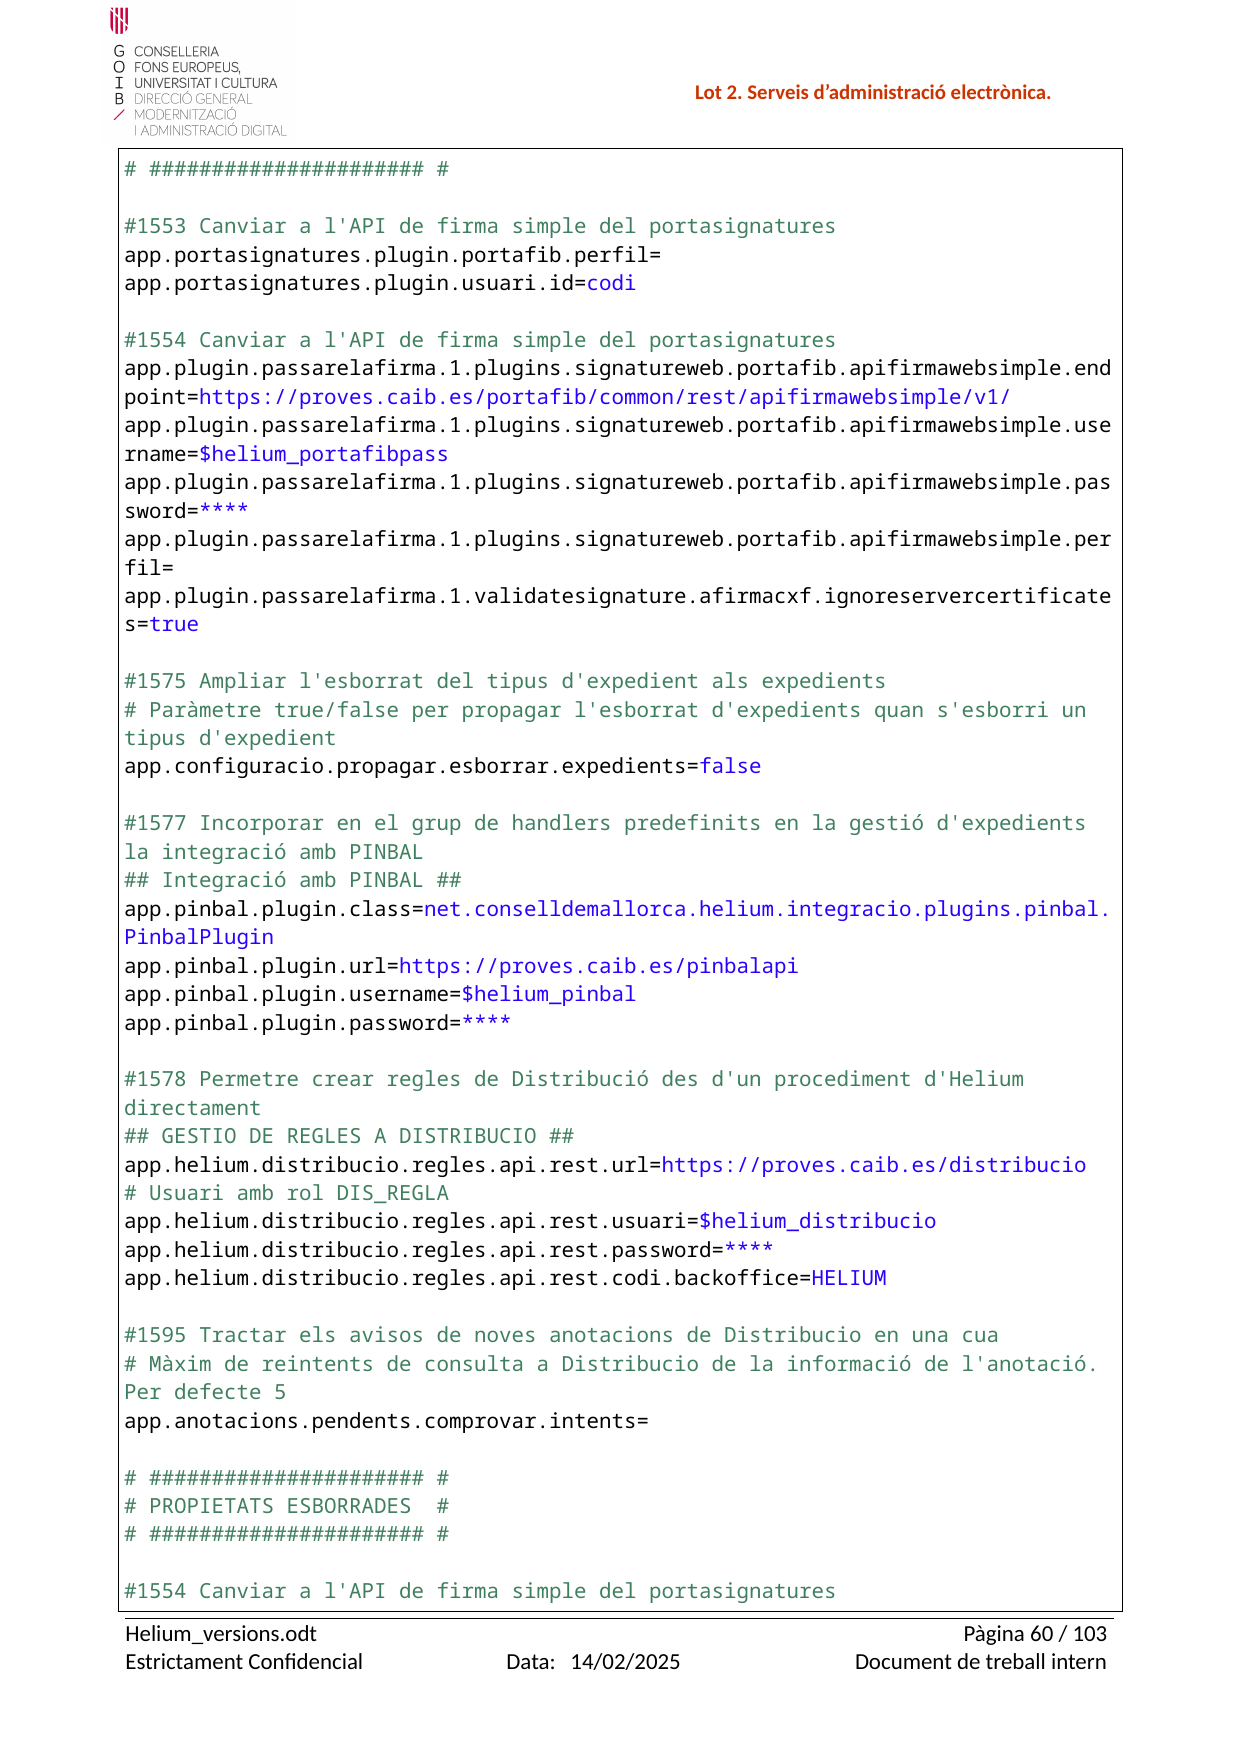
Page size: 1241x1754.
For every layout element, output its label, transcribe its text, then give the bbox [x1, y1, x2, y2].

table_header # ###################### # #1553 Canviar a l'API de firma simple del portasignatures app.portasignatures.plugin.portafib.perfil= app.portasignatures.plugin.usuari.id=codi #1554 Canviar a l'API de firma simple del portasignatures app.plugin.passarelafirma.1.plugins.signatureweb.portafib.apifirmawebsimple.endpoint=https://proves.caib.es/portafib/common/rest/apifirmawebsimple/v1/ app.plugin.passarelafirma.1.plugins.signatureweb.portafib.apifirmawebsimple.username=$helium_portafibpass app.plugin.passarelafirma.1.plugins.signatureweb.portafib.apifirmawebsimple.password=**** app.plugin.passarelafirma.1.plugins.signatureweb.portafib.apifirmawebsimple.perfil= app.plugin.passarelafirma.1.validatesignature.afirmacxf.ignoreservercertificates=true #1575 Ampliar l'esborrat del tipus d'expedient als expedients # Paràmetre true/false per propagar l'esborrat d'expedients quan s'esborri un tipus d'expedient app.configuracio.propagar.esborrar.expedients=false #1577 Incorporar en el grup de handlers predefinits en la gestió d'expedients la integració amb PINBAL ## Integració amb PINBAL ## app.pinbal.plugin.class=net.conselldemallorca.helium.integracio.plugins.pinbal.PinbalPlugin app.pinbal.plugin.url=https://proves.caib.es/pinbalapi app.pinbal.plugin.username=$helium_pinbal app.pinbal.plugin.password=**** #1578 Permetre crear regles de Distribució des d'un procediment d'Helium directament ## GESTIO DE REGLES A DISTRIBUCIO ## app.helium.distribucio.regles.api.rest.url=https://proves.caib.es/distribucio # Usuari amb rol DIS_REGLA app.helium.distribucio.regles.api.rest.usuari=$helium_distribucio app.helium.distribucio.regles.api.rest.password=**** app.helium.distribucio.regles.api.rest.codi.backoffice=HELIUM #1595 Tractar els avisos de noves anotacions de Distribucio en una cua # Màxim de reintents de consulta a Distribucio de la informació de l'anotació. Per defecte 5 app.anotacions.pendents.comprovar.intents= # ###################### # # PROPIETATS ESBORRADES # # ###################### # #1554 Canviar a l'API de firma simple del portasignatures [119, 149, 1122, 1611]
picture [100, 0, 297, 144]
